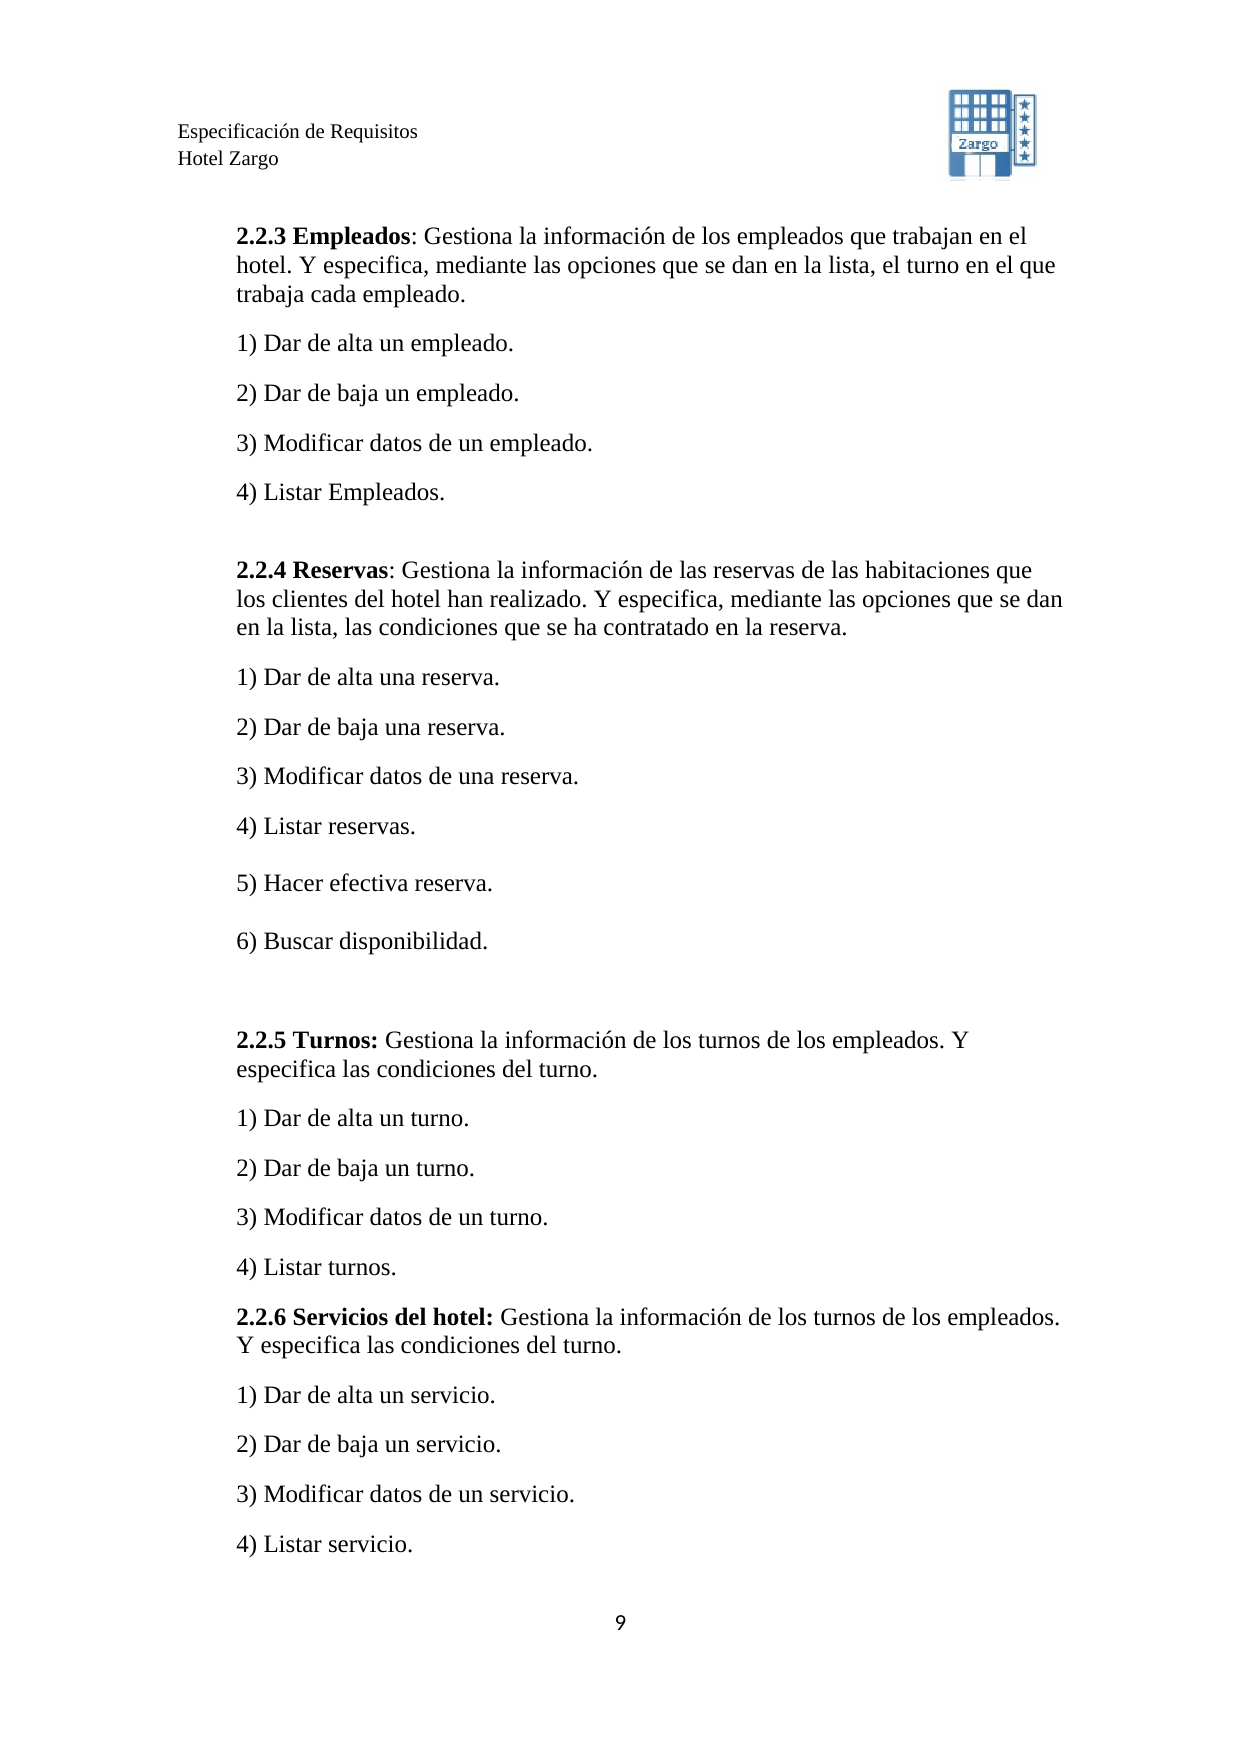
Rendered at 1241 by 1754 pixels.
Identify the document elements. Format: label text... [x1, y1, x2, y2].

text 2) Dar de baja una reserva. [236, 712, 1063, 740]
text 3) Modificar datos de un turno. [236, 1202, 1063, 1231]
text 3) Modificar datos de un servicio. [236, 1479, 1063, 1508]
text 1) Dar de alta una reserva. [236, 662, 1063, 691]
picture [939, 81, 1045, 181]
text 2.2.5 Turnos: Gestiona la información de los turnos de los empleados. Y especifica las condiciones del turno. [236, 1025, 1063, 1082]
text 2) Dar de baja un turno. [236, 1153, 1063, 1182]
text 4) Listar servicio. [236, 1529, 1063, 1557]
text 3) Modificar datos de una reserva. [236, 761, 1063, 790]
text 3) Modificar datos de un empleado. [236, 428, 1063, 456]
text 2.2.6 Servicios del hotel: Gestiona la información de los turnos de los empleados. Y especifica las condiciones del turno. [236, 1302, 1063, 1359]
text 2) Dar de baja un empleado. [236, 378, 1063, 407]
text 2) Dar de baja un servicio. [236, 1429, 1063, 1458]
text 1) Dar de alta un servicio. [236, 1380, 1063, 1409]
text 1) Dar de alta un empleado. [236, 328, 1063, 357]
text 4) Listar turnos. [236, 1252, 1063, 1281]
text 4) Listar Empleados. [236, 477, 1063, 534]
text 1) Dar de alta un turno. [236, 1103, 1063, 1132]
text 2.2.4 Reservas: Gestiona la información de las reservas de las habitaciones que los clientes del hotel han realizado. Y especifica, mediante las opciones que se dan en la lista, las condiciones que se ha contratado en la reserva. [236, 555, 1063, 641]
text 4) Listar reservas. 5) Hacer efectiva reserva. 6) Buscar disponibilidad. [236, 811, 1063, 954]
text 2.2.3 Empleados: Gestiona la información de los empleados que trabajan en el hotel. Y especifica, mediante las opciones que se dan en la lista, el turno en el que trabaja cada empleado. [236, 221, 1063, 308]
